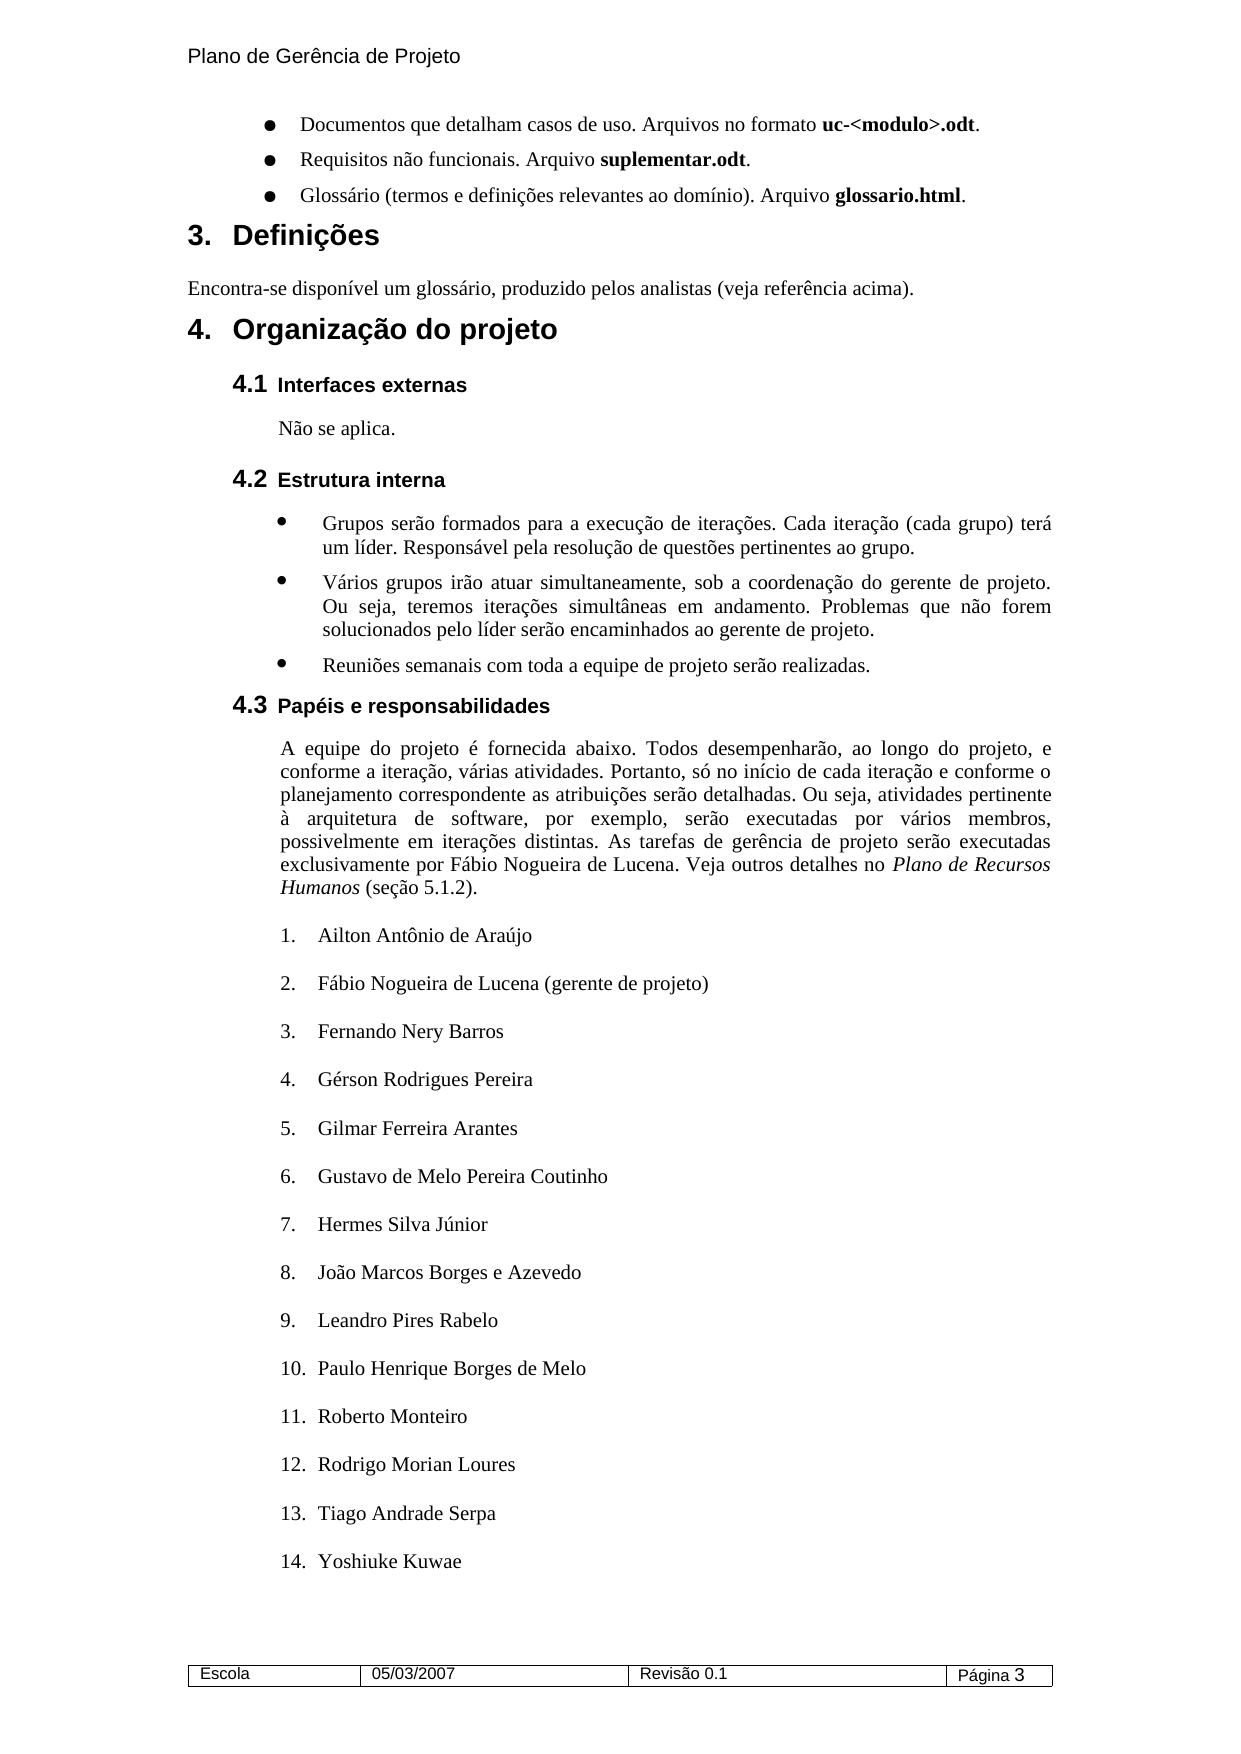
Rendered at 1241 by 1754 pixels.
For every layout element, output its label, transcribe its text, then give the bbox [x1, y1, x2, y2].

text A equipe do projeto é fornecida abaixo. Todos desempenharão, ao longo do projeto, e conforme a iteração, várias atividades. Portanto, só no início de cada iteração e conforme o planejamento correspondente as atribuições serão detalhadas. Ou seja, atividades pertinente à arquitetura de software, por exemplo, serão executadas por vários membros, possivelmente em iterações distintas. As tarefas de gerência de projeto serão executadas exclusivamente por Fábio Nogueira de Lucena. Veja outros detalhes no Plano de Recursos Humanos (seção 5.1.2). [280, 737, 1053, 899]
list Yoshiuke Kuwae [280, 1549, 1053, 1573]
subtitle Definições [187, 219, 1053, 252]
subtitle Papéis e responsabilidades [232, 690, 1053, 718]
list Glossário (termos e definições relevantes ao domínio). Arquivo glossario.html. [262, 184, 1053, 207]
list Gustavo de Melo Pereira Coutinho [280, 1164, 1053, 1188]
list Documentos que detalham casos de uso. Arquivos no formato uc-<modulo>.odt. [262, 112, 1053, 136]
list Rodrigo Morian Loures [280, 1453, 1053, 1476]
text Encontra-se disponível um glossário, produzido pelos analistas (veja referência acima). [187, 277, 1053, 300]
subtitle Organização do projeto [187, 313, 1053, 345]
list Vários grupos irão atuar simultaneamente, sob a coordenação do gerente de projeto. Ou seja, teremos iterações simultâneas em andamento. Problemas que não forem solucionados pelo líder serão encaminhados ao gerente de projeto. [277, 571, 1053, 641]
list Reuniões semanais com toda a equipe de projeto serão realizadas. [277, 654, 1053, 678]
list Fábio Nogueira de Lucena (gerente de projeto) [280, 972, 1053, 995]
subtitle Estrutura interna [232, 465, 1053, 493]
list Leandro Pires Rabelo [280, 1309, 1053, 1332]
list Ailton Antônio de Araújo [280, 924, 1053, 947]
subtitle Interfaces externas [232, 370, 1053, 398]
list Hermes Silva Júnior [280, 1213, 1053, 1236]
text Não se aplica. [278, 417, 1053, 440]
list Fernando Nery Barros [280, 1020, 1053, 1043]
list Requisitos não funcionais. Arquivo suplementar.odt. [262, 148, 1053, 171]
list Paulo Henrique Borges de Melo [280, 1357, 1053, 1380]
list Roberto Monteiro [280, 1405, 1053, 1428]
list Gérson Rodrigues Pereira [280, 1068, 1053, 1091]
list Tiago Andrade Serpa [280, 1501, 1053, 1524]
list João Marcos Borges e Azevedo [280, 1261, 1053, 1284]
list Grupos serão formados para a execução de iterações. Cada iteração (cada grupo) terá um líder. Responsável pela resolução de questões pertinentes ao grupo. [277, 512, 1053, 559]
list Gilmar Ferreira Arantes [280, 1116, 1053, 1139]
